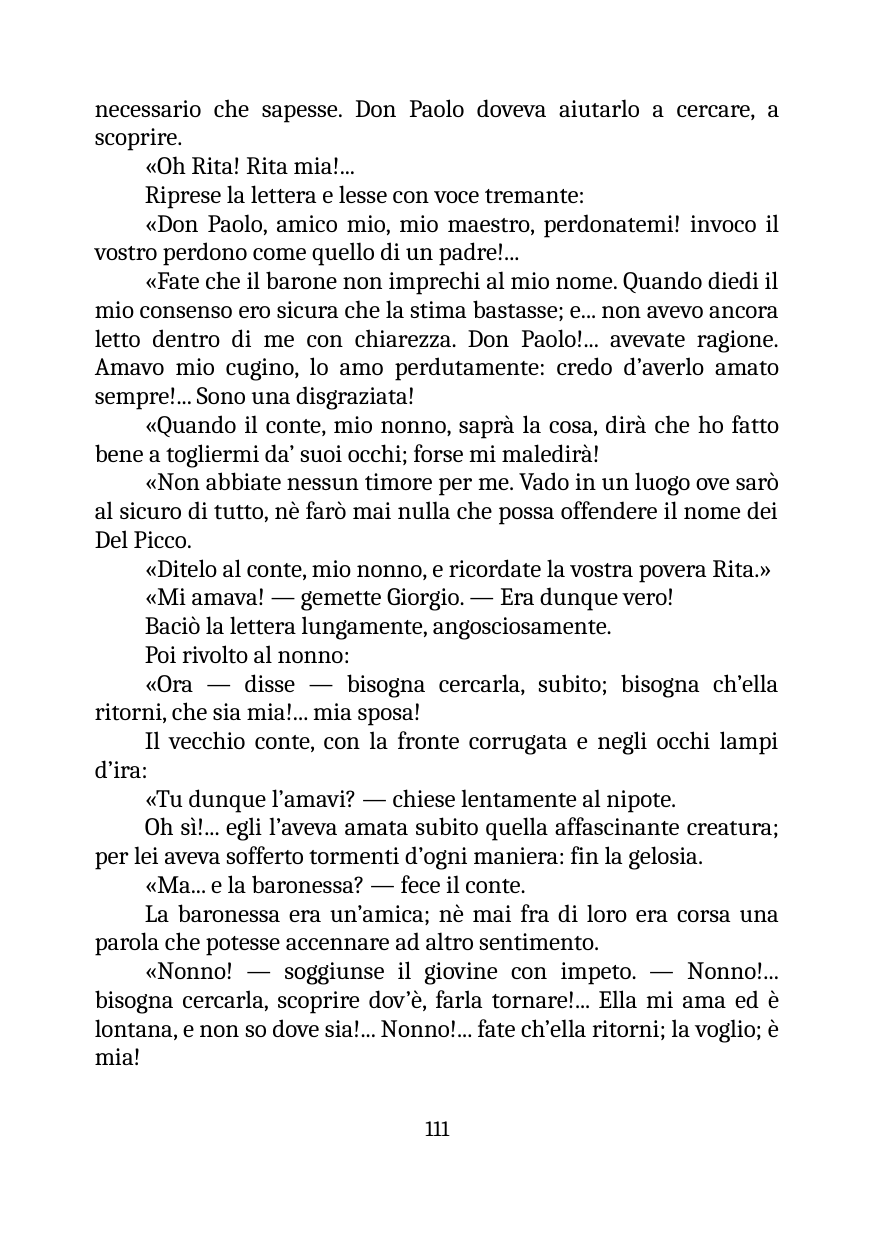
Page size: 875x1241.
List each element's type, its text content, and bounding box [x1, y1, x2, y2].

text «Fate che il barone non imprechi al mio nome. Quando diedi il mio consenso ero sicura che la stima bastasse; e... non avevo ancora letto dentro di me con chiarezza. Don Paolo!... avevate ragione. Amavo mio cugino, lo amo perdutamente: credo d’averlo amato sempre!... Sono una disgraziata! [94, 267, 779, 411]
text Riprese la lettera e lesse con voce tremante: [94, 181, 779, 209]
text «Tu dunque l’amavi? — chiese lentamente al nipote. [94, 784, 779, 813]
text «Don Paolo, amico mio, mio maestro, perdonatemi! invoco il vostro perdono come quello di un padre!... [94, 209, 779, 267]
text «Nonno! — soggiunse il giovine con impeto. — Nonno!... bisogna cercarla, scoprire dov’è, farla tornare!... Ella mi ama ed è lontana, e non so dove sia!... Nonno!... fate ch’ella ritorni; la voglio; è mia! [94, 957, 779, 1072]
text Oh sì!... egli l’aveva amata subito quella affascinante creatura; per lei aveva sofferto tormenti d’ogni maniera: fin la gelosia. [94, 813, 779, 871]
text «Ora — disse — bisogna cercarla, subito; bisogna ch’ella ritorni, che sia mia!... mia sposa! [94, 669, 779, 727]
text Baciò la lettera lungamente, angosciosamente. [94, 612, 779, 641]
text necessario che sapesse. Don Paolo doveva aiutarlo a cercare, a scoprire. [94, 94, 779, 152]
text «Quando il conte, mio nonno, saprà la cosa, dirà che ho fatto bene a togliermi da’ suoi occhi; forse mi maledirà! [94, 411, 779, 468]
text La baronessa era un’amica; nè mai fra di loro era corsa una parola che potesse accennare ad altro sentimento. [94, 899, 779, 957]
text «Ditelo al conte, mio nonno, e ricordate la vostra povera Rita.» [94, 554, 779, 583]
text Poi rivolto al nonno: [94, 641, 779, 669]
text «Non abbiate nessun timore per me. Vado in un luogo ove sarò al sicuro di tutto, nè farò mai nulla che possa offendere il nome dei Del Picco. [94, 468, 779, 554]
text «Ma... e la baronessa? — fece il conte. [94, 871, 779, 899]
text «Oh Rita! Rita mia!... [94, 152, 779, 181]
text «Mi amava! — gemette Giorgio. — Era dunque vero! [94, 583, 779, 612]
text Il vecchio conte, con la fronte corrugata e negli occhi lampi d’ira: [94, 727, 779, 784]
